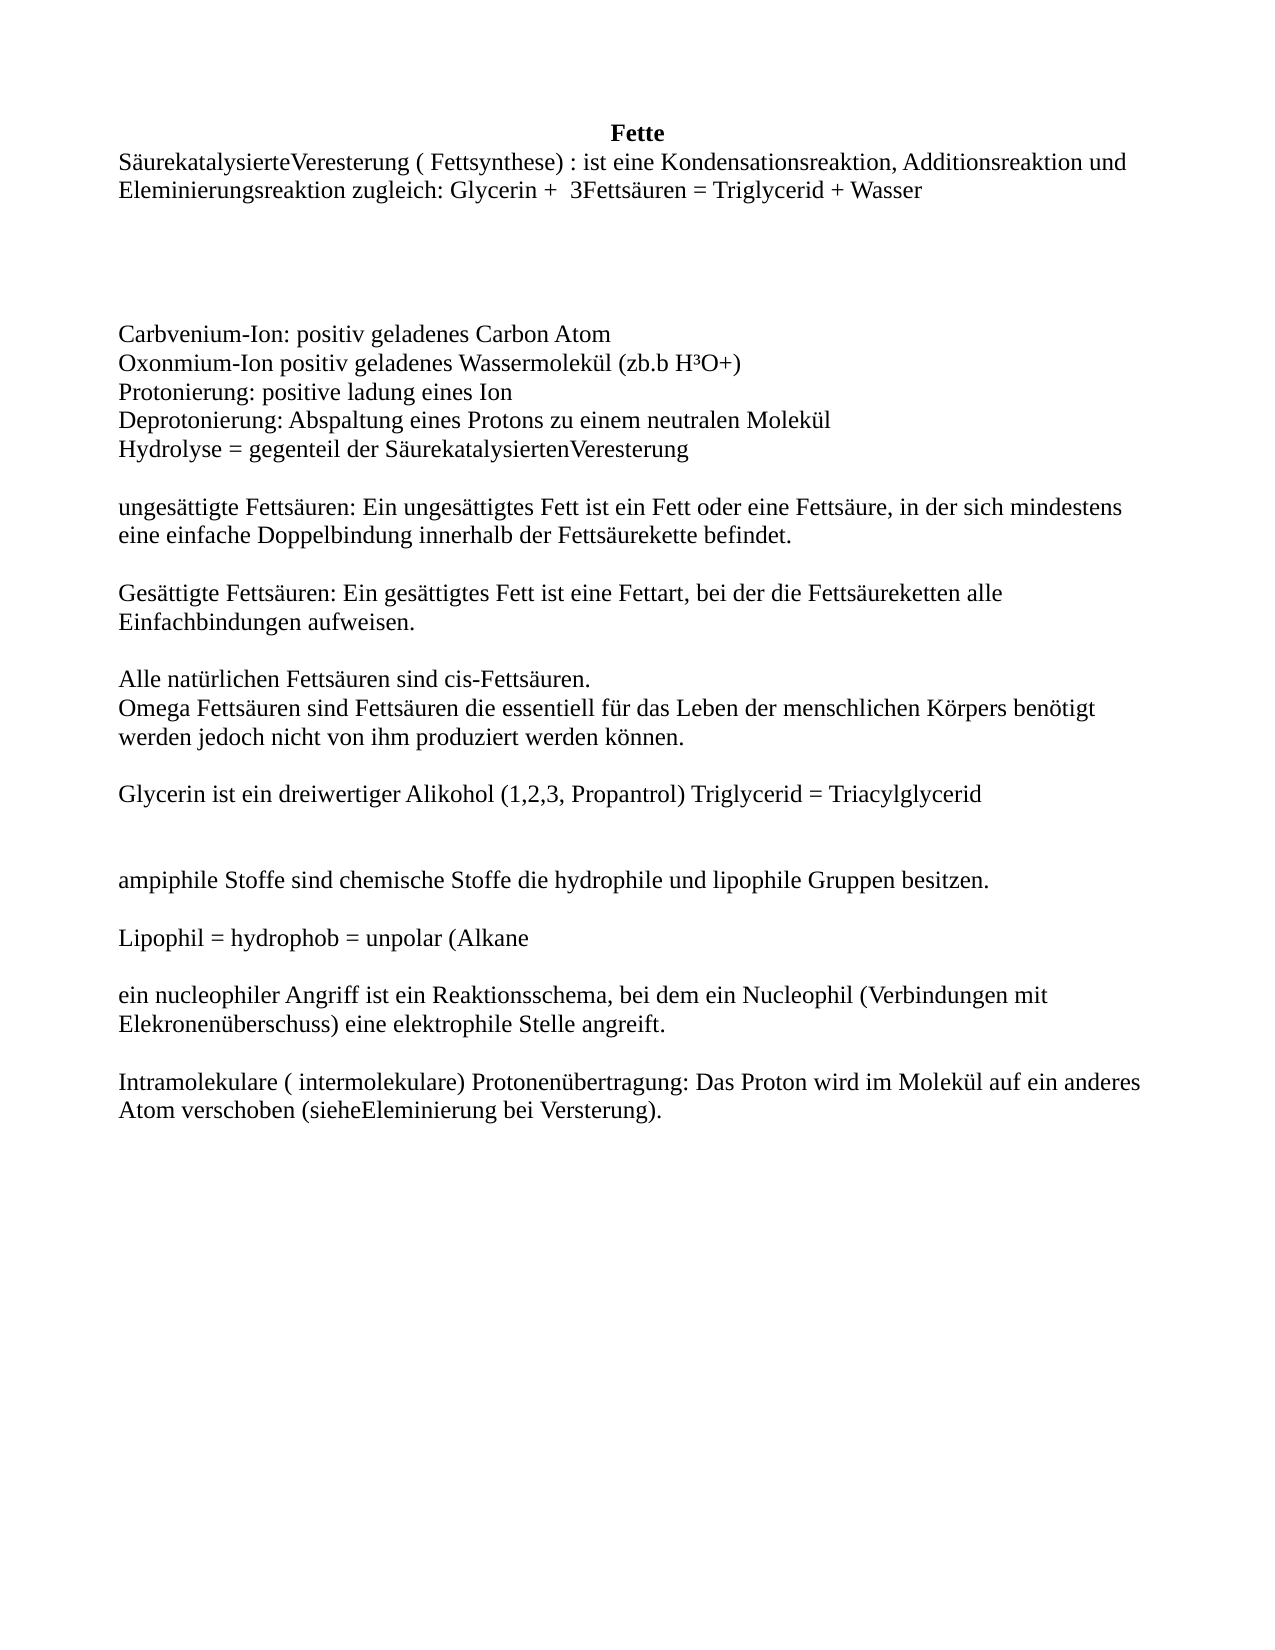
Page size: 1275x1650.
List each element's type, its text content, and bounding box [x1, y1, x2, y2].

text Carbvenium-Ion: positiv geladenes Carbon Atom [118, 319, 1157, 348]
text Fette [118, 118, 1157, 147]
text Hydrolyse = gegenteil der SäurekatalysiertenVeresterung [118, 434, 1157, 463]
text Intramolekulare ( intermolekulare) Protonenübertragung: Das Proton wird im Molekül auf ein anderes Atom verschoben (sieheEleminierung bei Versterung). [118, 1067, 1157, 1124]
text Omega Fettsäuren sind Fettsäuren die essentiell für das Leben der menschlichen Körpers benötigt werden jedoch nicht von ihm produziert werden können. [118, 693, 1157, 751]
text Lipophil = hydrophob = unpolar (Alkane [118, 923, 1157, 952]
text SäurekatalysierteVeresterung ( Fettsynthese) : ist eine Kondensationsreaktion, Additionsreaktion und Eleminierungsreaktion zugleich: Glycerin + 3Fettsäuren = Triglycerid + Wasser [118, 147, 1157, 204]
text Gesättigte Fettsäuren: Ein gesättigtes Fett ist eine Fettart, bei der die Fettsäureketten alle Einfachbindungen aufweisen. [118, 578, 1157, 636]
text Deprotonierung: Abspaltung eines Protons zu einem neutralen Molekül [118, 406, 1157, 434]
text ein nucleophiler Angriff ist ein Reaktionsschema, bei dem ein Nucleophil (Verbindungen mit Elekronenüberschuss) eine elektrophile Stelle angreift. [118, 981, 1157, 1038]
text Oxonmium-Ion positiv geladenes Wassermolekül (zb.b H³O+) [118, 348, 1157, 377]
text Alle natürlichen Fettsäuren sind cis-Fettsäuren. [118, 664, 1157, 693]
text Protonierung: positive ladung eines Ion [118, 377, 1157, 406]
text ungesättigte Fettsäuren: Ein ungesättigtes Fett ist ein Fett oder eine Fettsäure, in der sich mindestens eine einfache Doppelbindung innerhalb der Fettsäurekette befindet. [118, 492, 1157, 549]
text ampiphile Stoffe sind chemische Stoffe die hydrophile und lipophile Gruppen besitzen. [118, 866, 1157, 894]
text Glycerin ist ein dreiwertiger Alikohol (1,2,3, Propantrol) Triglycerid = Triacylglycerid [118, 779, 1157, 808]
